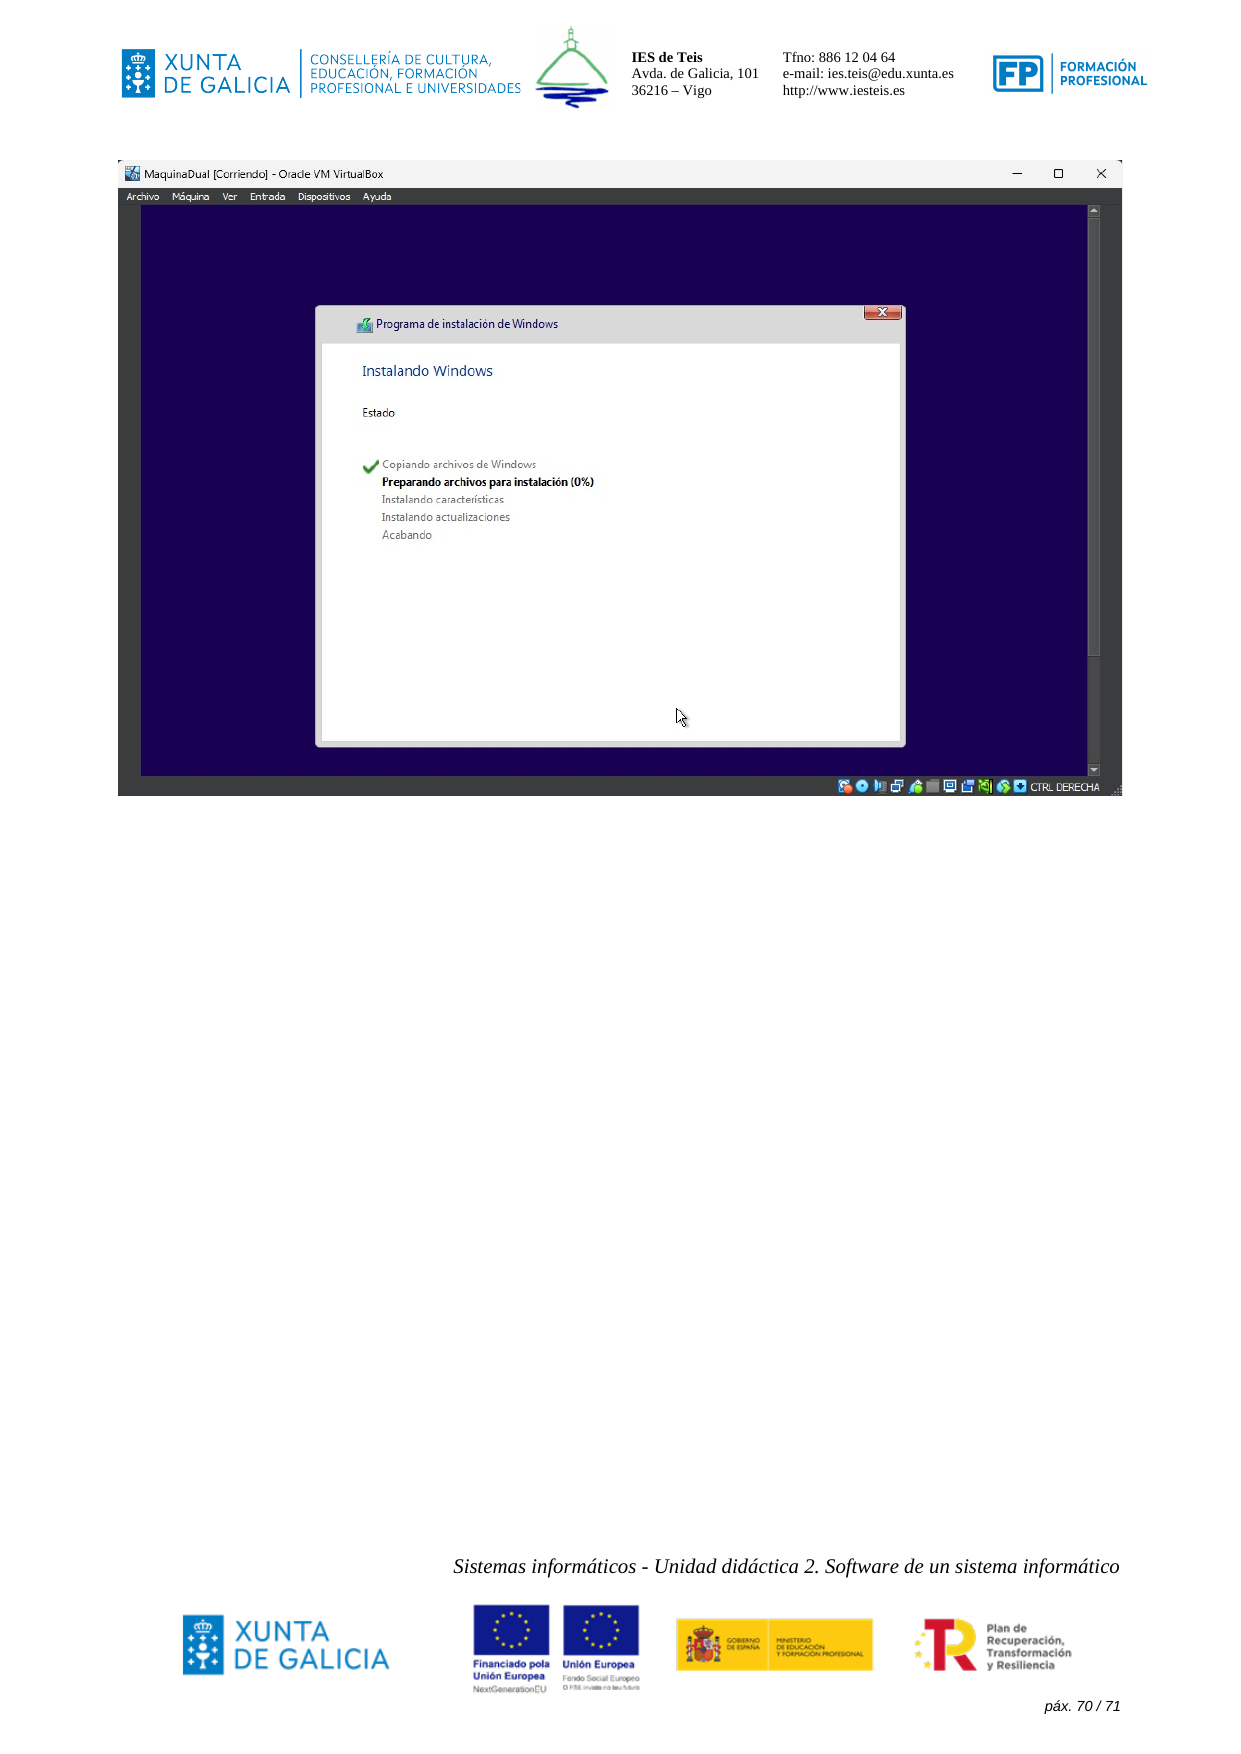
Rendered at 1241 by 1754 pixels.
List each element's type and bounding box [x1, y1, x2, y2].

picture [534, 25, 611, 110]
picture [121, 49, 521, 98]
picture [118, 160, 1123, 796]
picture [182, 1593, 1085, 1700]
picture [989, 50, 1153, 97]
